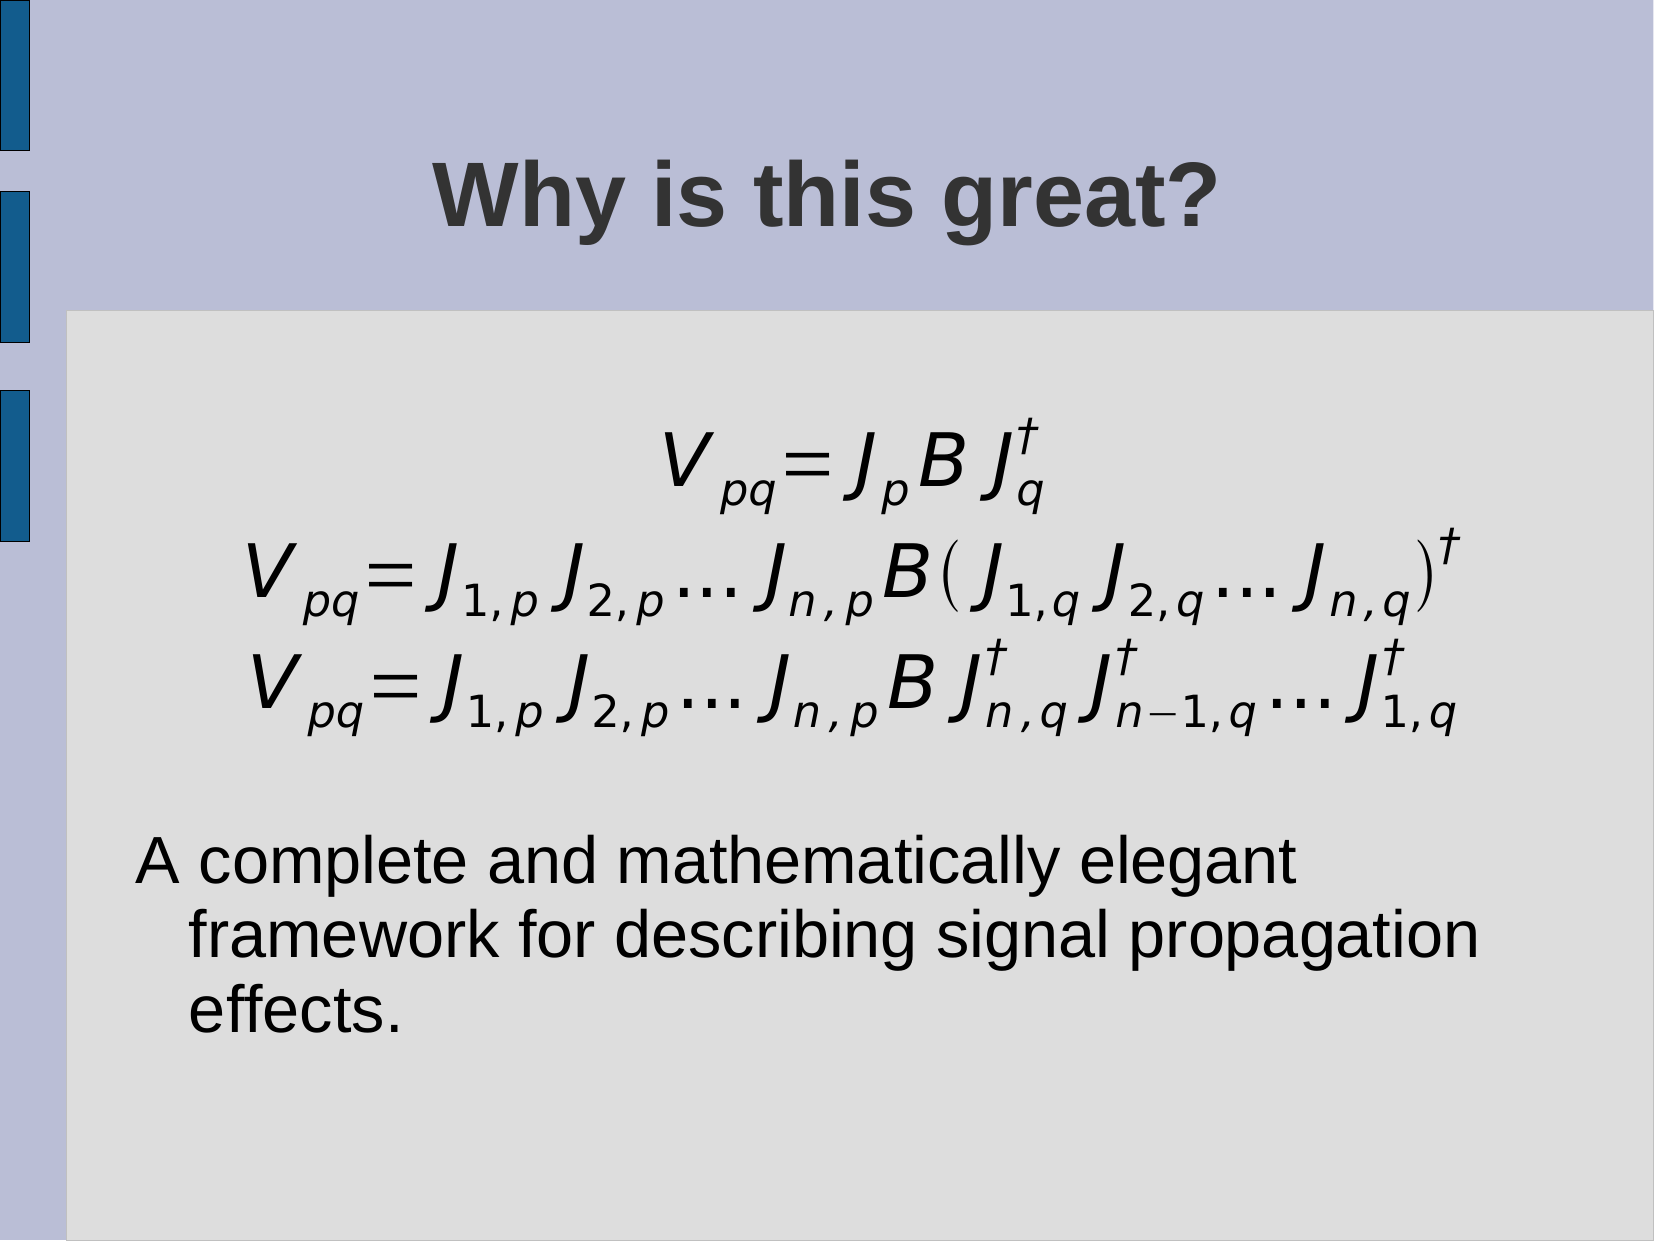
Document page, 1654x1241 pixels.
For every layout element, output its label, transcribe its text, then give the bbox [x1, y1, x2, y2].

title Why is this great? [121, 91, 1534, 299]
chart [236, 408, 1466, 739]
list A complete and mathematically elegant framework for describing signal propagation effects. [118, 822, 1531, 1123]
